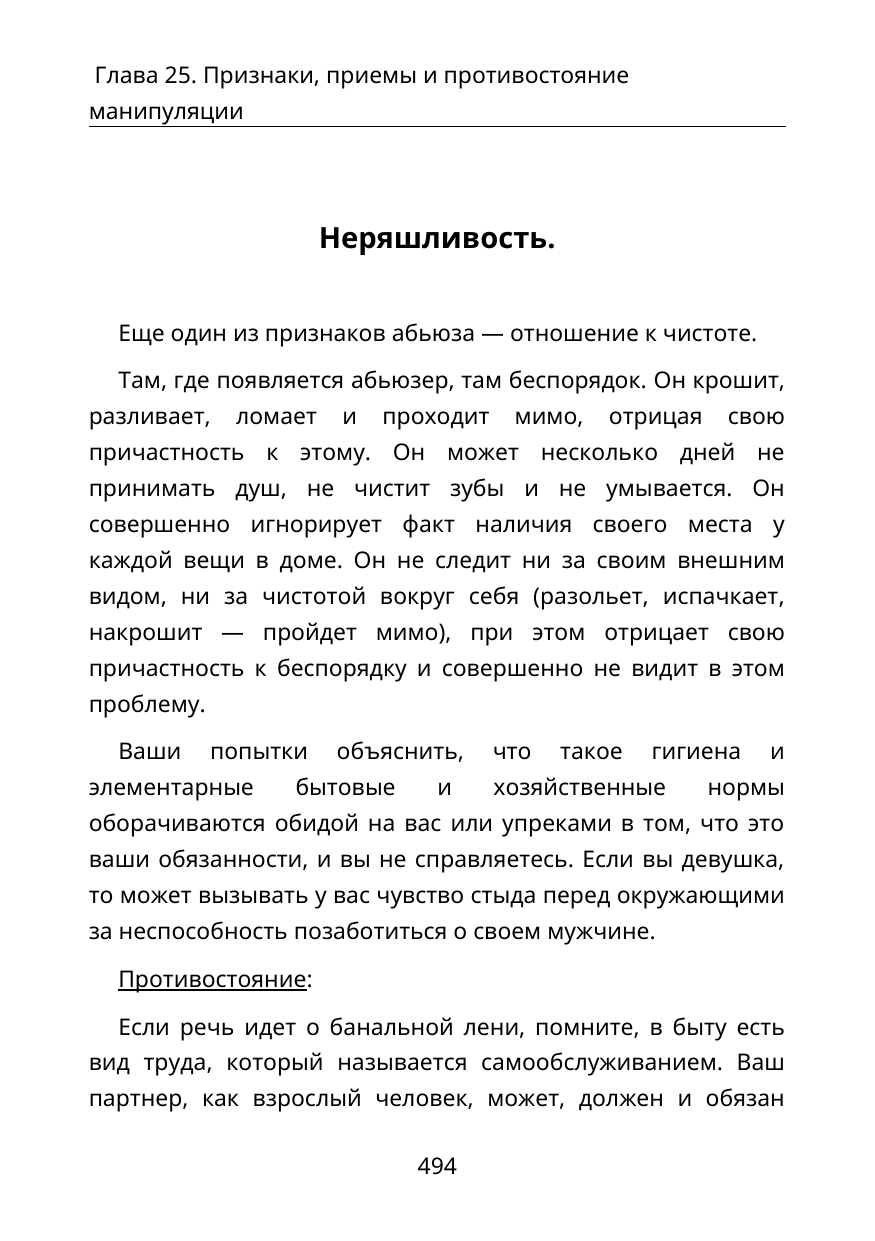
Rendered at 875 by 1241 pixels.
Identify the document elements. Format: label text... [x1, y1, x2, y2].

text Если речь идет о банальной лени, помните, в быту есть вид труда, который называется самообслуживанием. Ваш партнер, как взрослый человек, может, должен и обязан [88, 1010, 786, 1113]
subtitle Неряшливость. [88, 215, 786, 257]
text Еще один из признаков абьюза — отношение к чистоте. [88, 316, 786, 348]
text Там, где появляется абьюзер, там беспорядок. Он крошит, разливает, ломает и проходит мимо, отрицая свою причастность к этому. Он может несколько дней не принимать душ, не чистит зубы и не умывается. Он совершенно игнорирует факт наличия своего места у каждой вещи в доме. Он не следит ни за своим внешним видом, ни за чистотой вокруг себя (разольет, испачкает, накрошит — пройдет мимо), при этом отрицает свою причастность к беспорядку и совершенно не видит в этом проблему. [88, 364, 786, 719]
text Противостояние: [88, 963, 786, 994]
text Ваши попытки объяснить, что такое гигиена и элементарные бытовые и хозяйственные нормы оборачиваются обидой на вас или упреками в том, что это ваши обязанности, и вы не справляетесь. Если вы девушка, то может вызывать у вас чувство стыда перед окружающими за неспособность позаботиться о своем мужчине. [88, 735, 786, 946]
